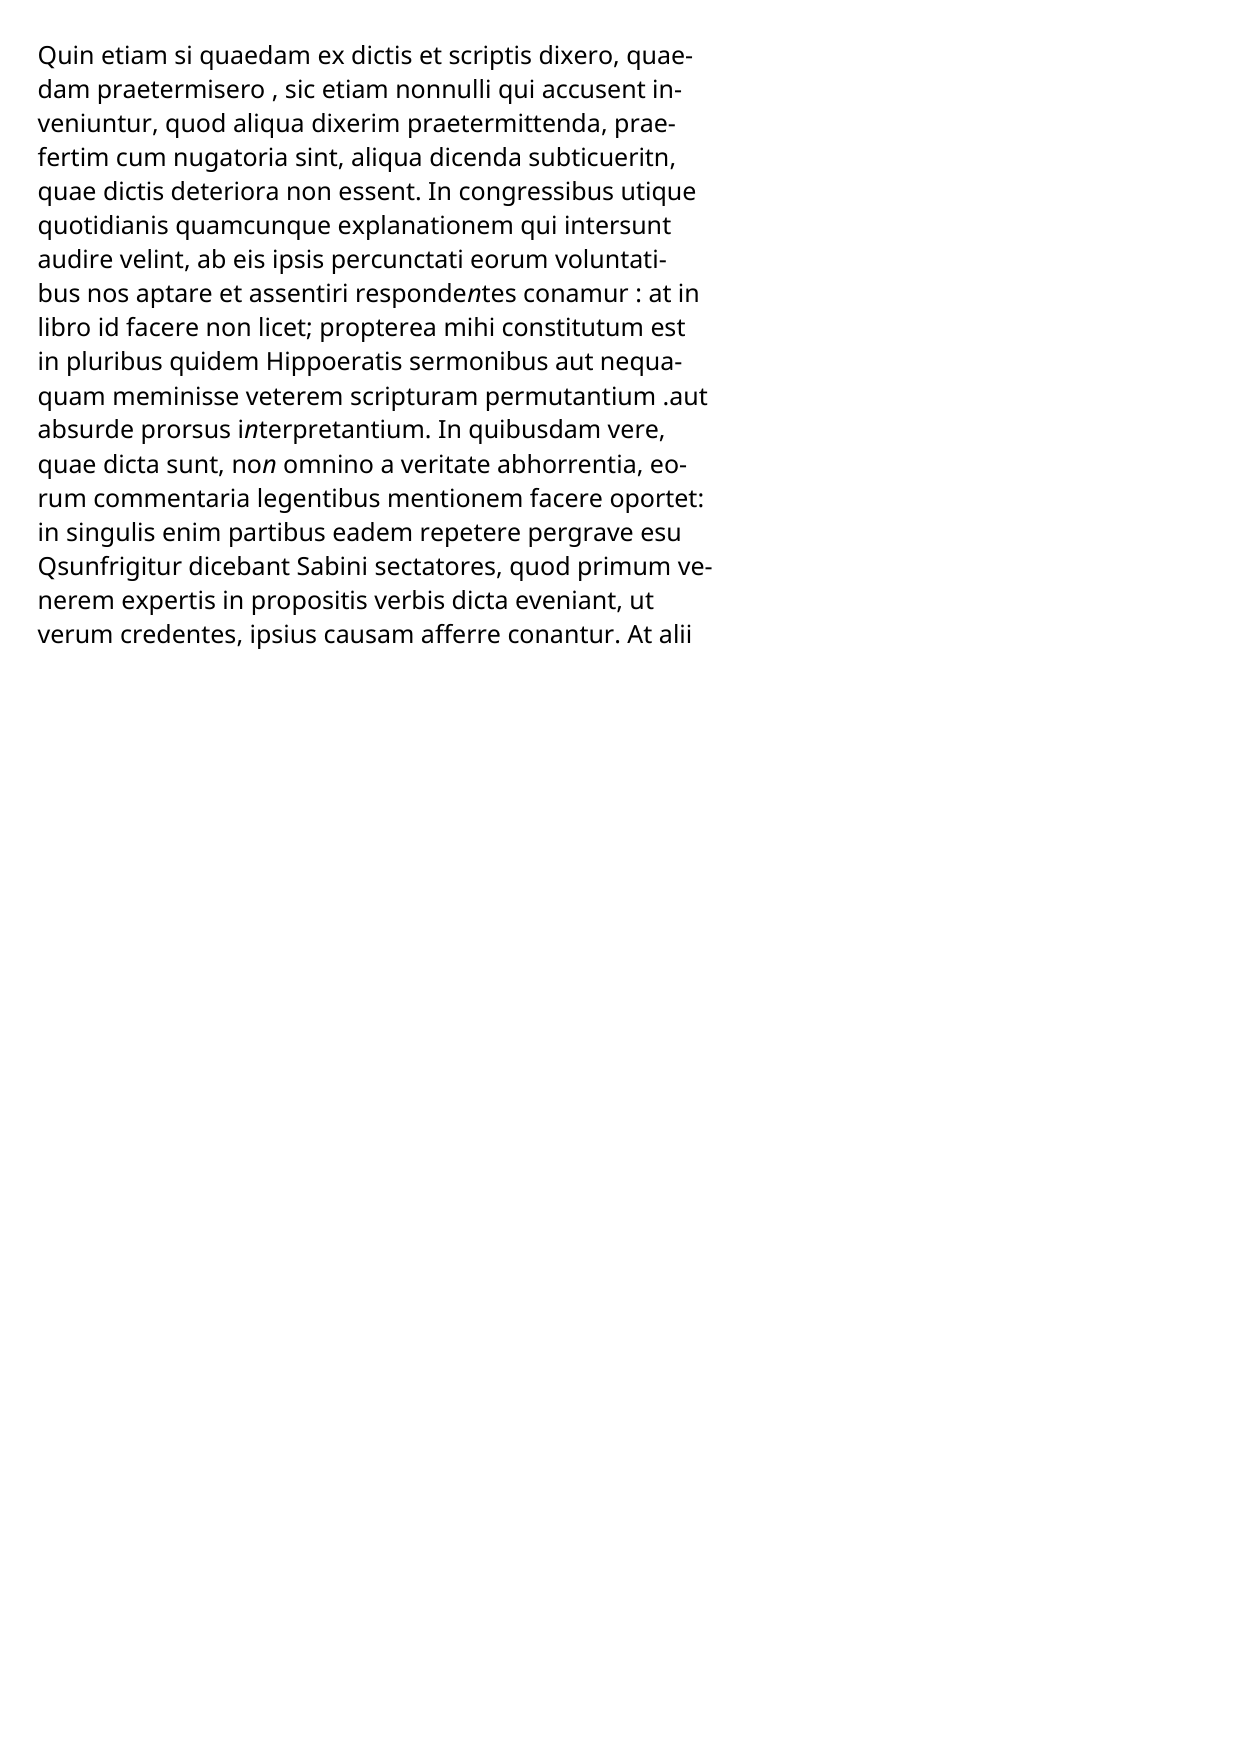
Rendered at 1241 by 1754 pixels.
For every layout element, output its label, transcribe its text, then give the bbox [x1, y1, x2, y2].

text Quin etiam si quaedam ex dictis et scriptis dixero, quae- dam praetermisero , sic etiam nonnulli qui accusent in- veniuntur, quod aliqua dixerim praetermittenda, prae- fertim cum nugatoria sint, aliqua dicenda subticueritn, quae dictis deteriora non essent. In congressibus utique quotidianis quamcunque explanationem qui intersunt audire velint, ab eis ipsis percunctati eorum voluntati- bus nos aptare et assentiri respondentes conamur : at in libro id facere non licet; propterea mihi constitutum est in pluribus quidem Hippoeratis sermonibus aut nequa- quam meminisse veterem scripturam permutantium .aut absurde prorsus interpretantium. In quibusdam vere, quae dicta sunt, non omnino a veritate abhorrentia, eo- rum commentaria legentibus mentionem facere oportet: in singulis enim partibus eadem repetere pergrave esu Qsunfrigitur dicebant Sabini sectatores, quod primum ve- nerem expertis in propositis verbis dicta eveniant, ut verum credentes, ipsius causam afferre conantur. At alii [37, 37, 1203, 651]
